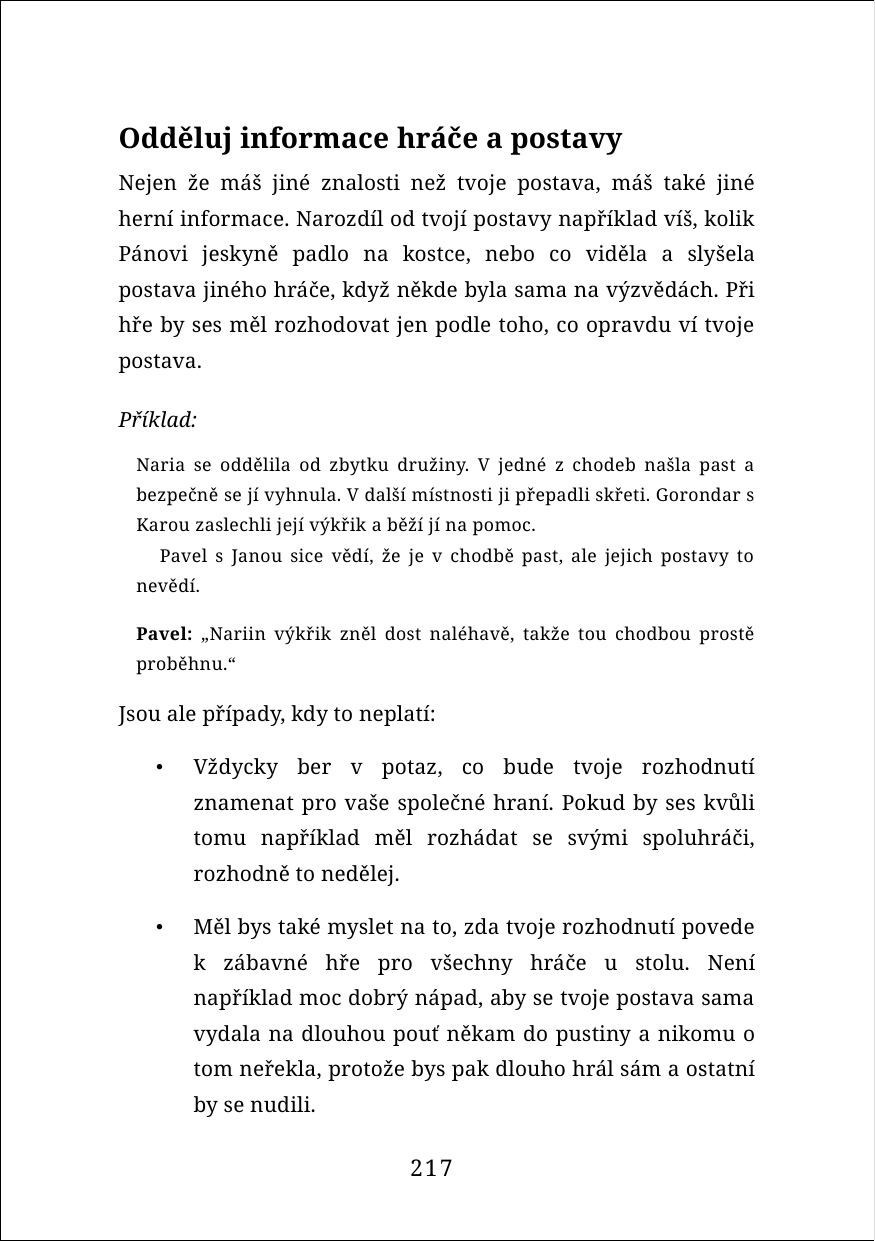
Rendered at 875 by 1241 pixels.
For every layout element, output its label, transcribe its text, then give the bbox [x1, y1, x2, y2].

list Měl bys také myslet na to, zda tvoje rozhodnutí povede k zábavné hře pro všechny hráče u stolu. Není například moc dobrý nápad, aby se tvoje postava sama vydala na dlouhou pouť někam do pustiny a nikomu o tom neřekla, protože bys pak dlouho hrál sám a ostatní by se nudili. [156, 912, 756, 1118]
text Naria se oddělila od zbytku družiny. V jedné z chodeb našla past a bezpečně se jí vyhnula. V další místnosti ji přepadli skřeti. Gorondar s Karou zaslechli její výkřik a běží jí na pomoc. Pavel s Janou sice vědí, že je v chodbě past, ale jejich postavy to nevědí. [136, 452, 756, 597]
subtitle Odděluj informace hráče a postavy [118, 118, 756, 157]
text Jsou ale případy, kdy to neplatí: [118, 699, 756, 728]
list Vždycky ber v potaz, co bude tvoje rozhodnutí znamenat pro vaše společné hraní. Pokud by ses kvůli tomu například měl rozhádat se svými spoluhráči, rozhodně to nedělej. [156, 752, 756, 887]
text Pavel: „Nariin výkřik zněl dost naléhavě, takže tou chodbou prostě proběhnu.“ [136, 621, 756, 676]
text Příklad: [118, 405, 756, 433]
text Nejen že máš jiné znalosti než tvoje postava, máš také jiné herní informace. Narozdíl od tvojí postavy například víš, kolik Pánovi jeskyně padlo na kostce, nebo co viděla a slyšela postava jiného hráče, když někde byla sama na výzvědách. Při hře by ses měl rozhodovat jen podle toho, co opravdu ví tvoje postava. [118, 168, 756, 374]
